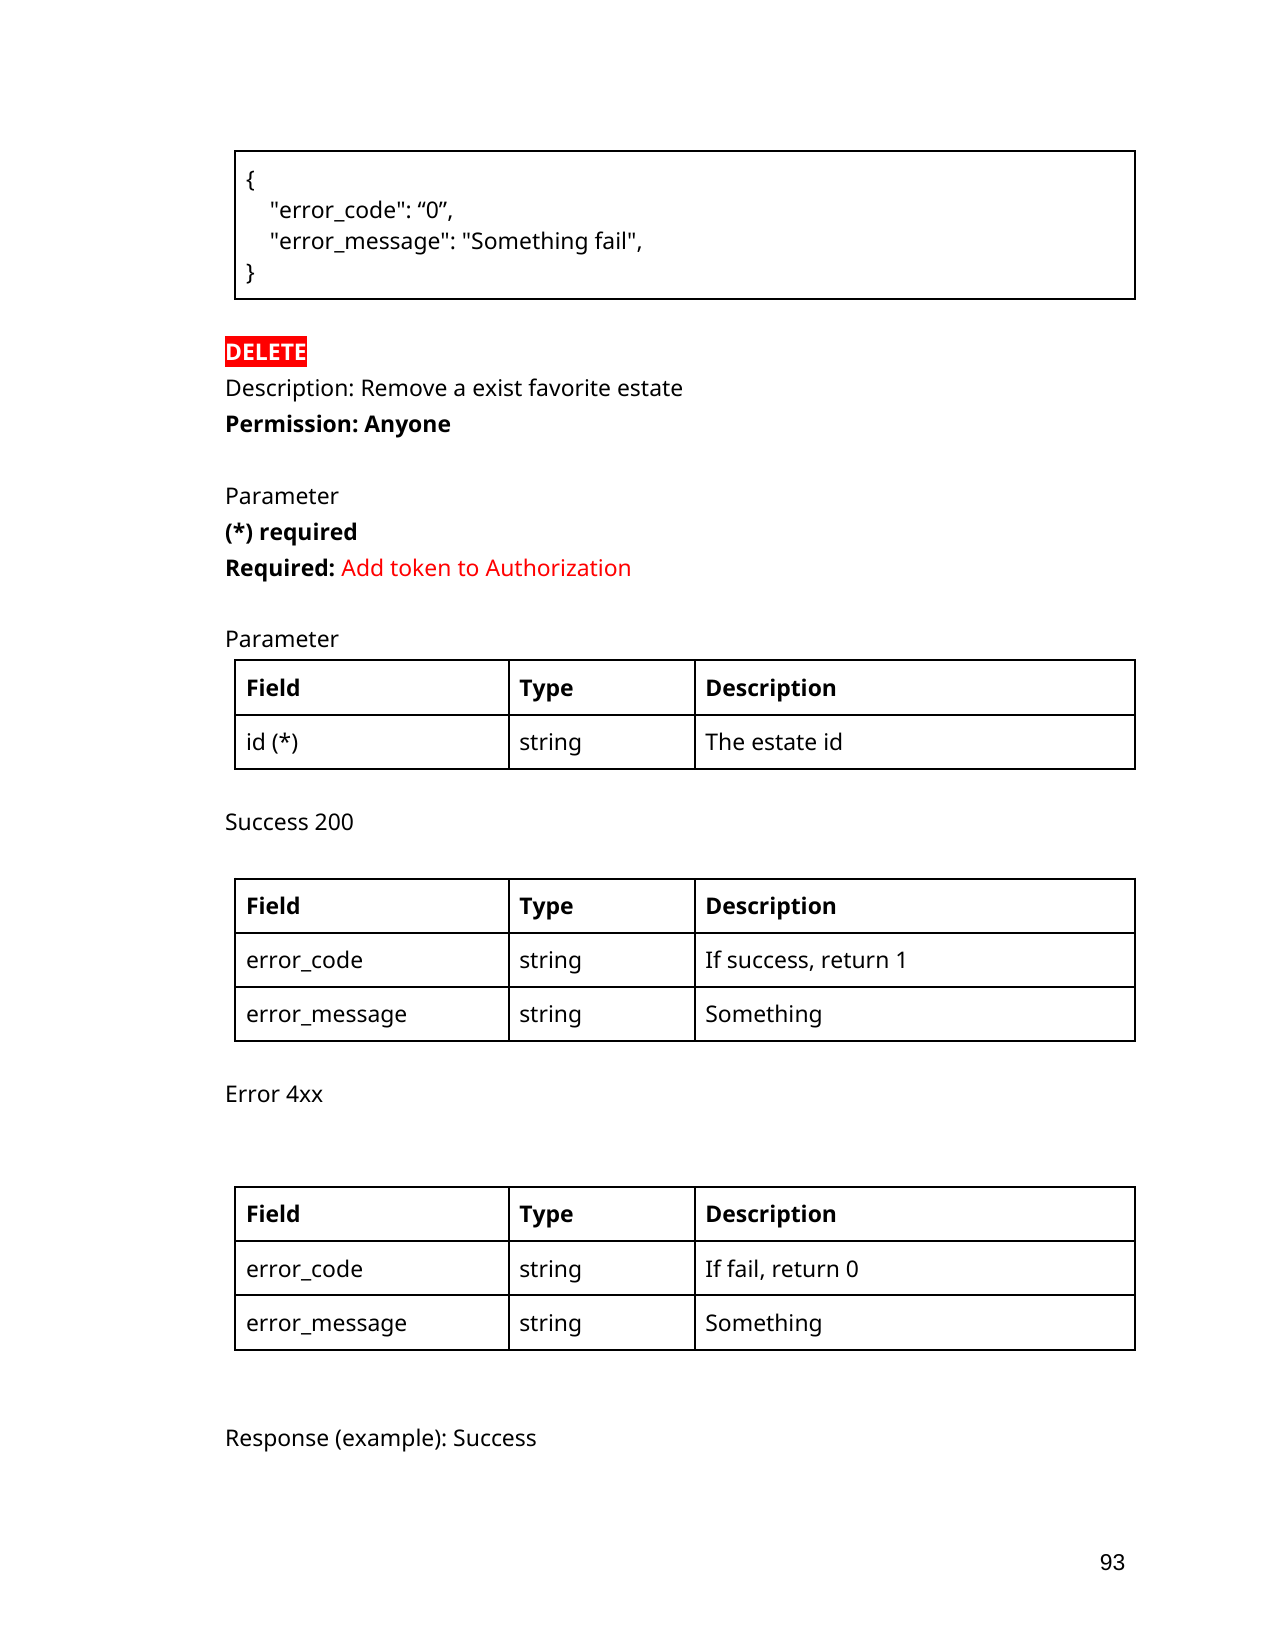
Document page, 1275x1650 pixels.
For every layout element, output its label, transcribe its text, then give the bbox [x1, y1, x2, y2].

table_header Description [696, 661, 1134, 713]
table_cell Something [696, 1296, 1134, 1348]
text Success 200 [225, 806, 1125, 837]
text Response (example): Success [225, 1422, 1125, 1454]
table_header Description [696, 1188, 1134, 1240]
table_cell The estate id [696, 716, 1134, 768]
table_cell string [510, 988, 694, 1040]
table_cell error_message [236, 1296, 508, 1348]
table_cell error_code [236, 1242, 508, 1294]
text Error 4xx [225, 1078, 1125, 1109]
table_cell string [510, 1242, 694, 1294]
text Parameter [225, 480, 1125, 511]
text (*) required [225, 516, 1125, 547]
table_header Field [236, 1188, 508, 1240]
table_cell string [510, 934, 694, 986]
text DELETE [150, 336, 1125, 367]
table_header { "error_code": “0”, "error_message": "Something fail", } [236, 152, 1134, 298]
table_header Type [510, 880, 694, 932]
text Parameter [225, 623, 1125, 655]
text Required: Add token to Authorization [225, 552, 1125, 583]
table_cell error_message [236, 988, 508, 1040]
table_cell If fail, return 0 [696, 1242, 1134, 1294]
table_header Field [236, 661, 508, 713]
text Permission: Anyone [225, 408, 1125, 439]
table_cell id (*) [236, 716, 508, 768]
text Description: Remove a exist favorite estate [225, 372, 1125, 403]
table_header Description [696, 880, 1134, 932]
table_cell If success, return 1 [696, 934, 1134, 986]
table_cell string [510, 716, 694, 768]
table_cell string [510, 1296, 694, 1348]
table_header Field [236, 880, 508, 932]
table_cell error_code [236, 934, 508, 986]
table_cell Something [696, 988, 1134, 1040]
table_header Type [510, 1188, 694, 1240]
table_header Type [510, 661, 694, 713]
